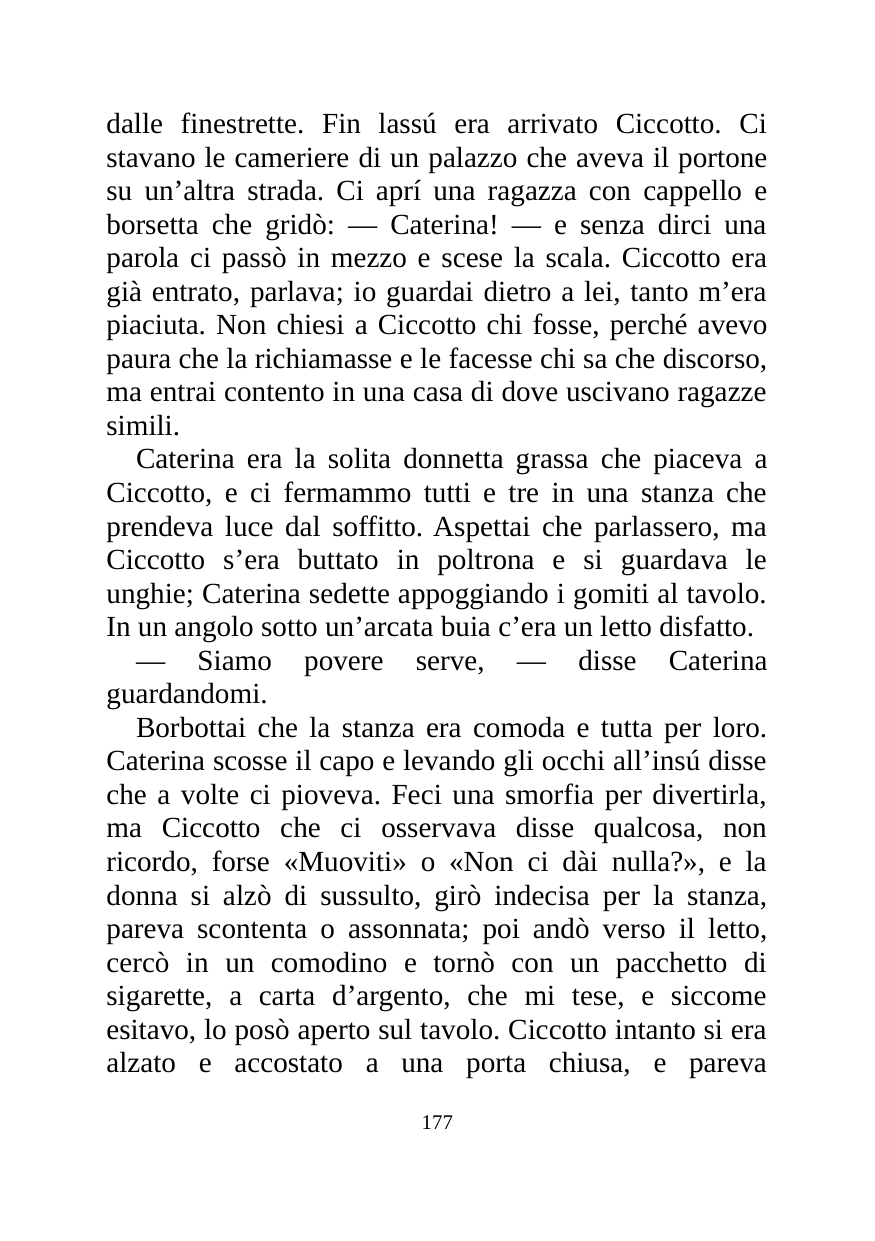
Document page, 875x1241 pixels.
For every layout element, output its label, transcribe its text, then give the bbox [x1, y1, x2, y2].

text — Siamo povere serve, — disse Caterina guardandomi. [106, 643, 768, 710]
text Borbottai che la stanza era comoda e tutta per loro. Caterina scosse il capo e levando gli occhi all’insú disse che a volte ci pioveva. Feci una smorfia per divertirla, ma Ciccotto che ci osservava disse qualcosa, non ricordo, forse «Muoviti» o «Non ci dài nulla?», e la donna si alzò di sussulto, girò indecisa per la stanza, pareva scontenta o assonnata; poi andò verso il letto, cercò in un comodino e tornò con un pacchetto di sigarette, a carta d’argento, che mi tese, e siccome esitavo, lo posò aperto sul tavolo. Ciccotto intanto si era alzato e accostato a una porta chiusa, e pareva [106, 710, 768, 1079]
text Caterina era la solita donnetta grassa che piaceva a Ciccotto, e ci fermammo tutti e tre in una stanza che prendeva luce dal soffitto. Aspettai che parlassero, ma Ciccotto s’era buttato in poltrona e si guardava le unghie; Caterina sedette appoggiando i gomiti al tavolo. In un angolo sotto un’arcata buia c’era un letto disfatto. [106, 442, 768, 643]
text dalle finestrette. Fin lassú era arrivato Ciccotto. Ci stavano le cameriere di un palazzo che aveva il portone su un’altra strada. Ci aprí una ragazza con cappello e borsetta che gridò: — Caterina! — e senza dirci una parola ci passò in mezzo e scese la scala. Ciccotto era già entrato, parlava; io guardai dietro a lei, tanto m’era piaciuta. Non chiesi a Ciccotto chi fosse, perché avevo paura che la richiamasse e le facesse chi sa che discorso, ma entrai contento in una casa di dove uscivano ragazze simili. [106, 106, 768, 442]
